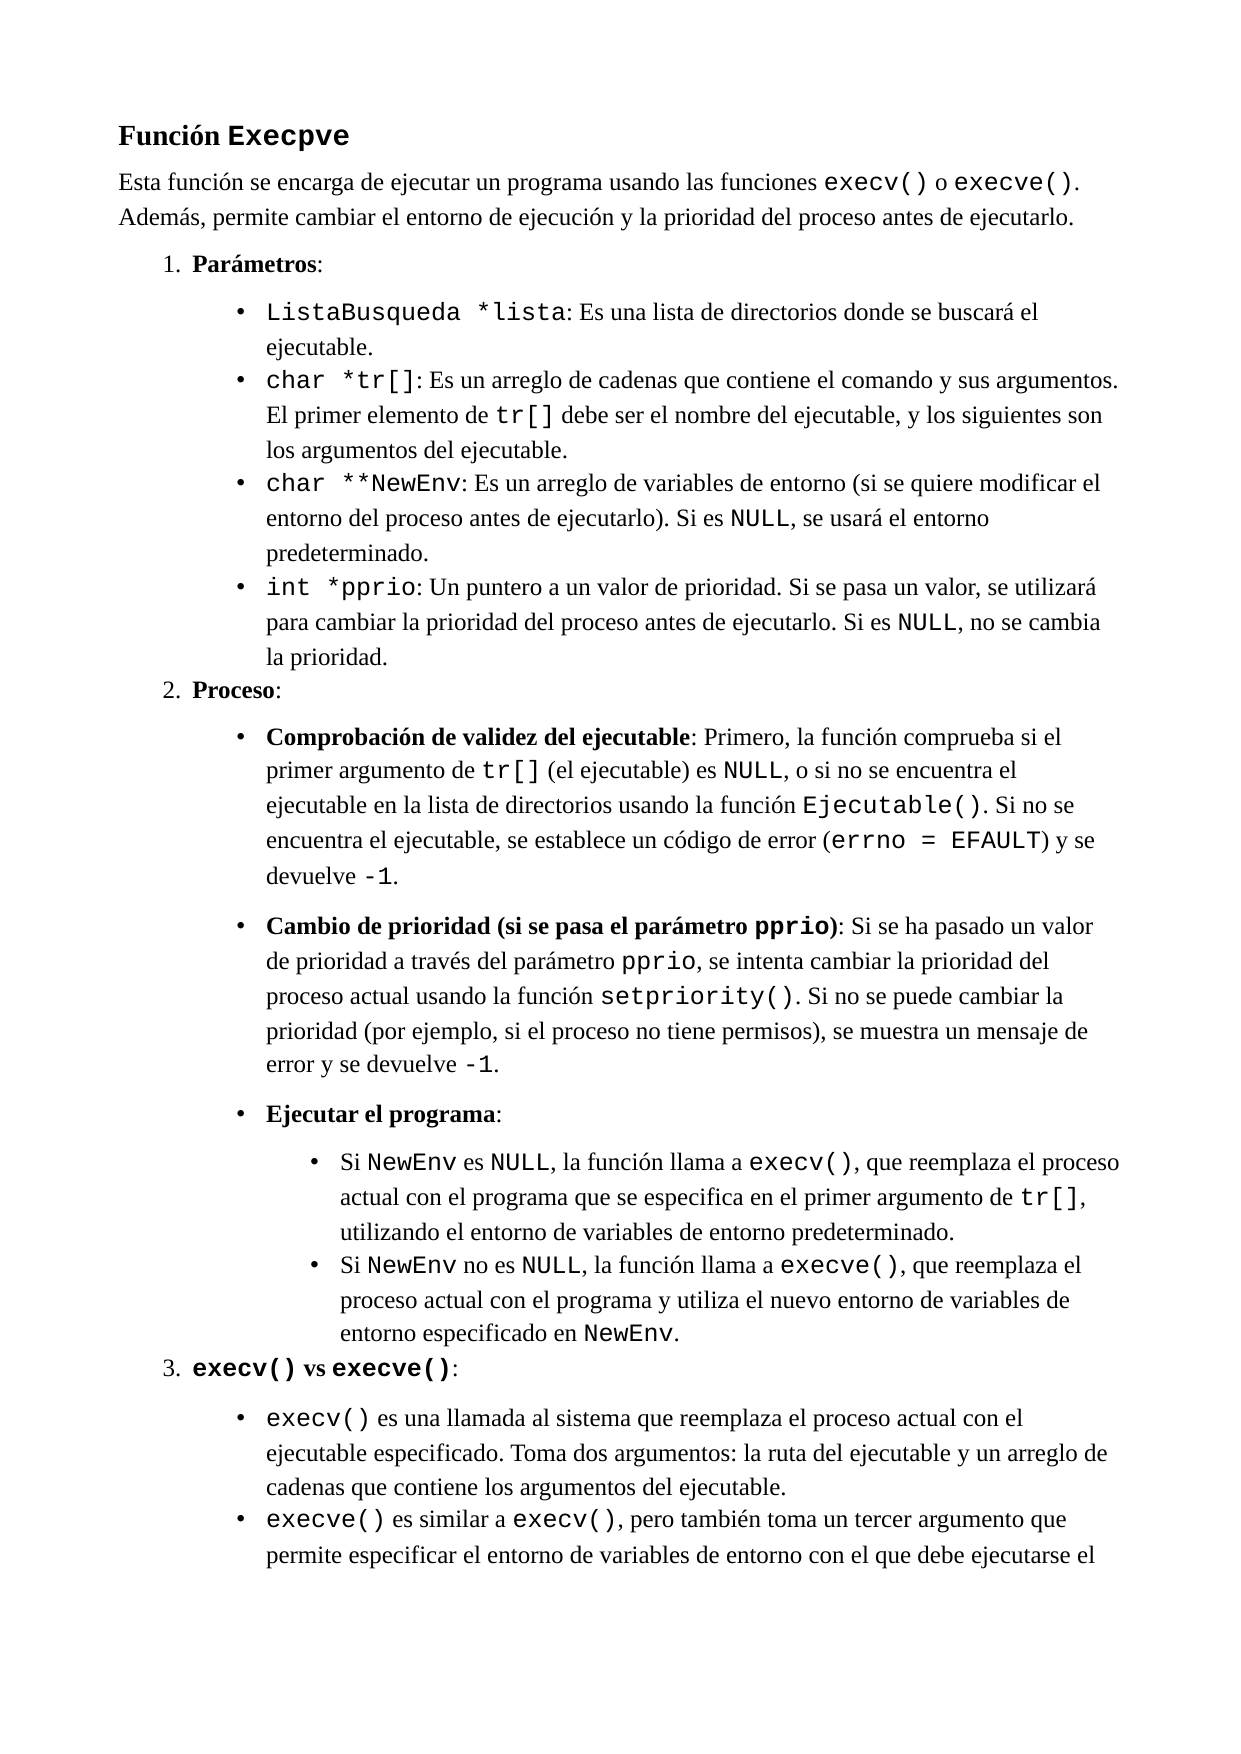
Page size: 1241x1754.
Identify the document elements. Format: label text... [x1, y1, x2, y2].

list execv() vs execve(): [162, 1353, 1122, 1384]
list Comprobación de validez del ejecutable: Primero, la función comprueba si el primer argumento de tr[] (el ejecutable) es NULL, o si no se encuentra el ejecutable en la lista de directorios usando la función Ejecutable(). Si no se encuentra el ejecutable, se establece un código de error (errno = EFAULT) y se devuelve -1. [236, 722, 1122, 892]
list int *pprio: Un puntero a un valor de prioridad. Si se pasa un valor, se utilizará para cambiar la prioridad del proceso antes de ejecutarlo. Si es NULL, no se cambia la prioridad. [236, 572, 1122, 671]
list char *tr[]: Es un arreglo de cadenas que contiene el comando y sus argumentos. El primer elemento de tr[] debe ser el nombre del ejecutable, y los siguientes son los argumentos del ejecutable. [236, 365, 1122, 464]
list execv() es una llamada al sistema que reemplaza el proceso actual con el ejecutable especificado. Toma dos argumentos: la ruta del ejecutable y un arreglo de cadenas que contiene los argumentos del ejecutable. [236, 1403, 1122, 1500]
text Esta función se encarga de ejecutar un programa usando las funciones execv() o execve(). Además, permite cambiar el entorno de ejecución y la prioridad del proceso antes de ejecutarlo. [118, 167, 1122, 231]
list Cambio de prioridad (si se pasa el parámetro pprio): Si se ha pasado un valor de prioridad a través del parámetro pprio, se intenta cambiar la prioridad del proceso actual usando la función setpriority(). Si no se puede cambiar la prioridad (por ejemplo, si el proceso no tiene permisos), se muestra un mensaje de error y se devuelve -1. [236, 911, 1122, 1080]
subtitle Función Execpve [118, 118, 1122, 154]
list Parámetros: [162, 249, 1122, 278]
list char **NewEnv: Es un arreglo de variables de entorno (si se quiere modificar el entorno del proceso antes de ejecutarlo). Si es NULL, se usará el entorno predeterminado. [236, 468, 1122, 567]
list Si NewEnv no es NULL, la función llama a execve(), que reemplaza el proceso actual con el programa y utiliza el nuevo entorno de variables de entorno especificado en NewEnv. [310, 1250, 1122, 1349]
list Proceso: [162, 675, 1122, 703]
list execve() es similar a execv(), pero también toma un tercer argumento que permite especificar el entorno de variables de entorno con el que debe ejecutarse el [236, 1504, 1122, 1568]
list Ejecutar el programa: [236, 1099, 1122, 1128]
list Si NewEnv es NULL, la función llama a execv(), que reemplaza el proceso actual con el programa que se especifica en el primer argumento de tr[], utilizando el entorno de variables de entorno predeterminado. [310, 1147, 1122, 1246]
list ListaBusqueda *lista: Es una lista de directorios donde se buscará el ejecutable. [236, 297, 1122, 361]
